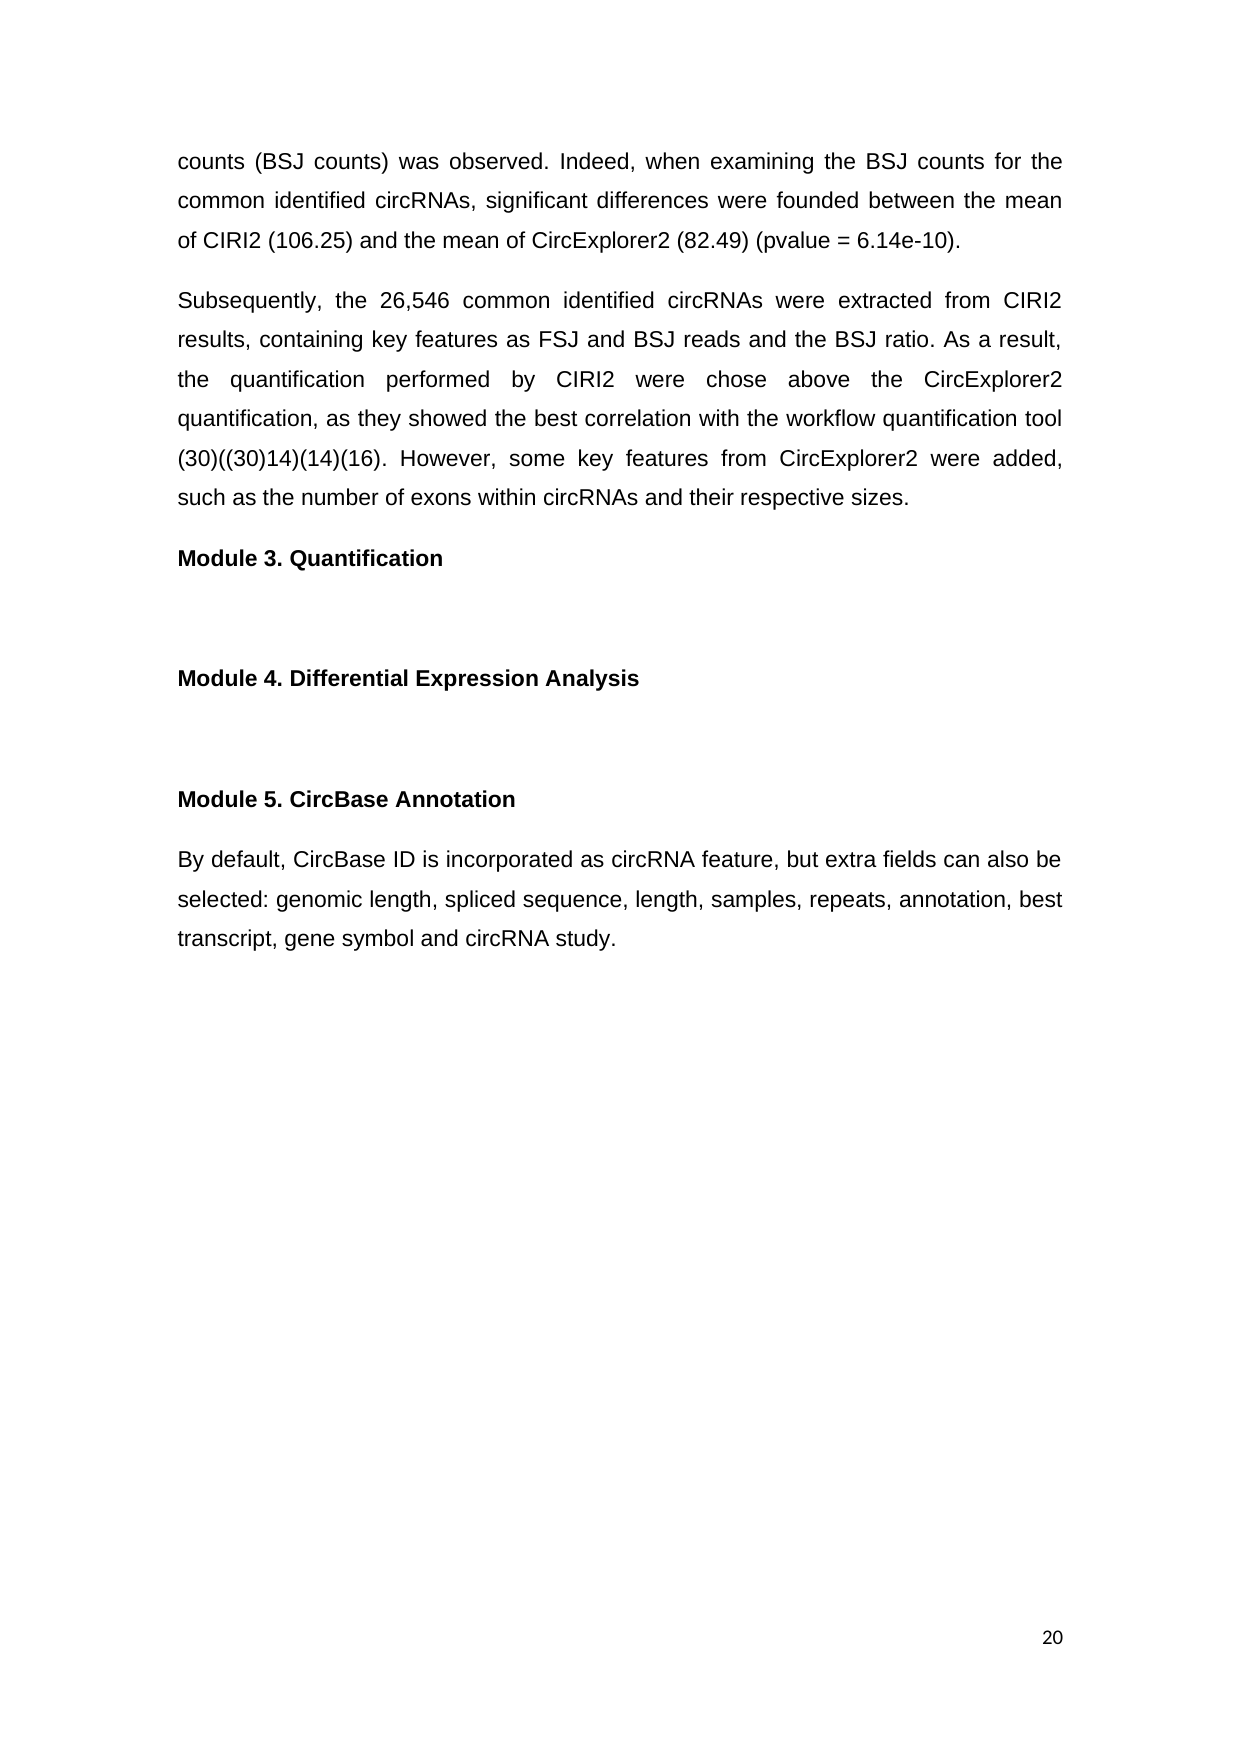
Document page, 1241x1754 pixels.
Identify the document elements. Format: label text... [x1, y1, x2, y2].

text Module 4. Differential Expression Analysis [177, 665, 1063, 692]
text By default, CircBase ID is incorporated as circRNA feature, but extra fields can also be selected: genomic length, spliced sequence, length, samples, repeats, annotation, best transcript, gene symbol and circRNA study. [177, 846, 1063, 951]
text counts (BSJ counts) was observed. Indeed, when examining the BSJ counts for the common identified circRNAs, significant differences were founded between the mean of CIRI2 (106.25) and the mean of CircExplorer2 (82.49) (pvalue = 6.14e-10). [177, 148, 1063, 253]
text Subsequently, the 26,546 common identified circRNAs were extracted from CIRI2 results, containing key features as FSJ and BSJ reads and the BSJ ratio. As a result, the quantification performed by CIRI2 were chose above the CircExplorer2 quantification, as they showed the best correlation with the workflow quantification tool (30)((30)14)(14)(16). However, some key features from CircExplorer2 were added, such as the number of exons within circRNAs and their respective sizes. [177, 287, 1063, 511]
text Module 5. CircBase Annotation [177, 786, 1063, 812]
text Module 3. Quantification [177, 544, 1063, 571]
